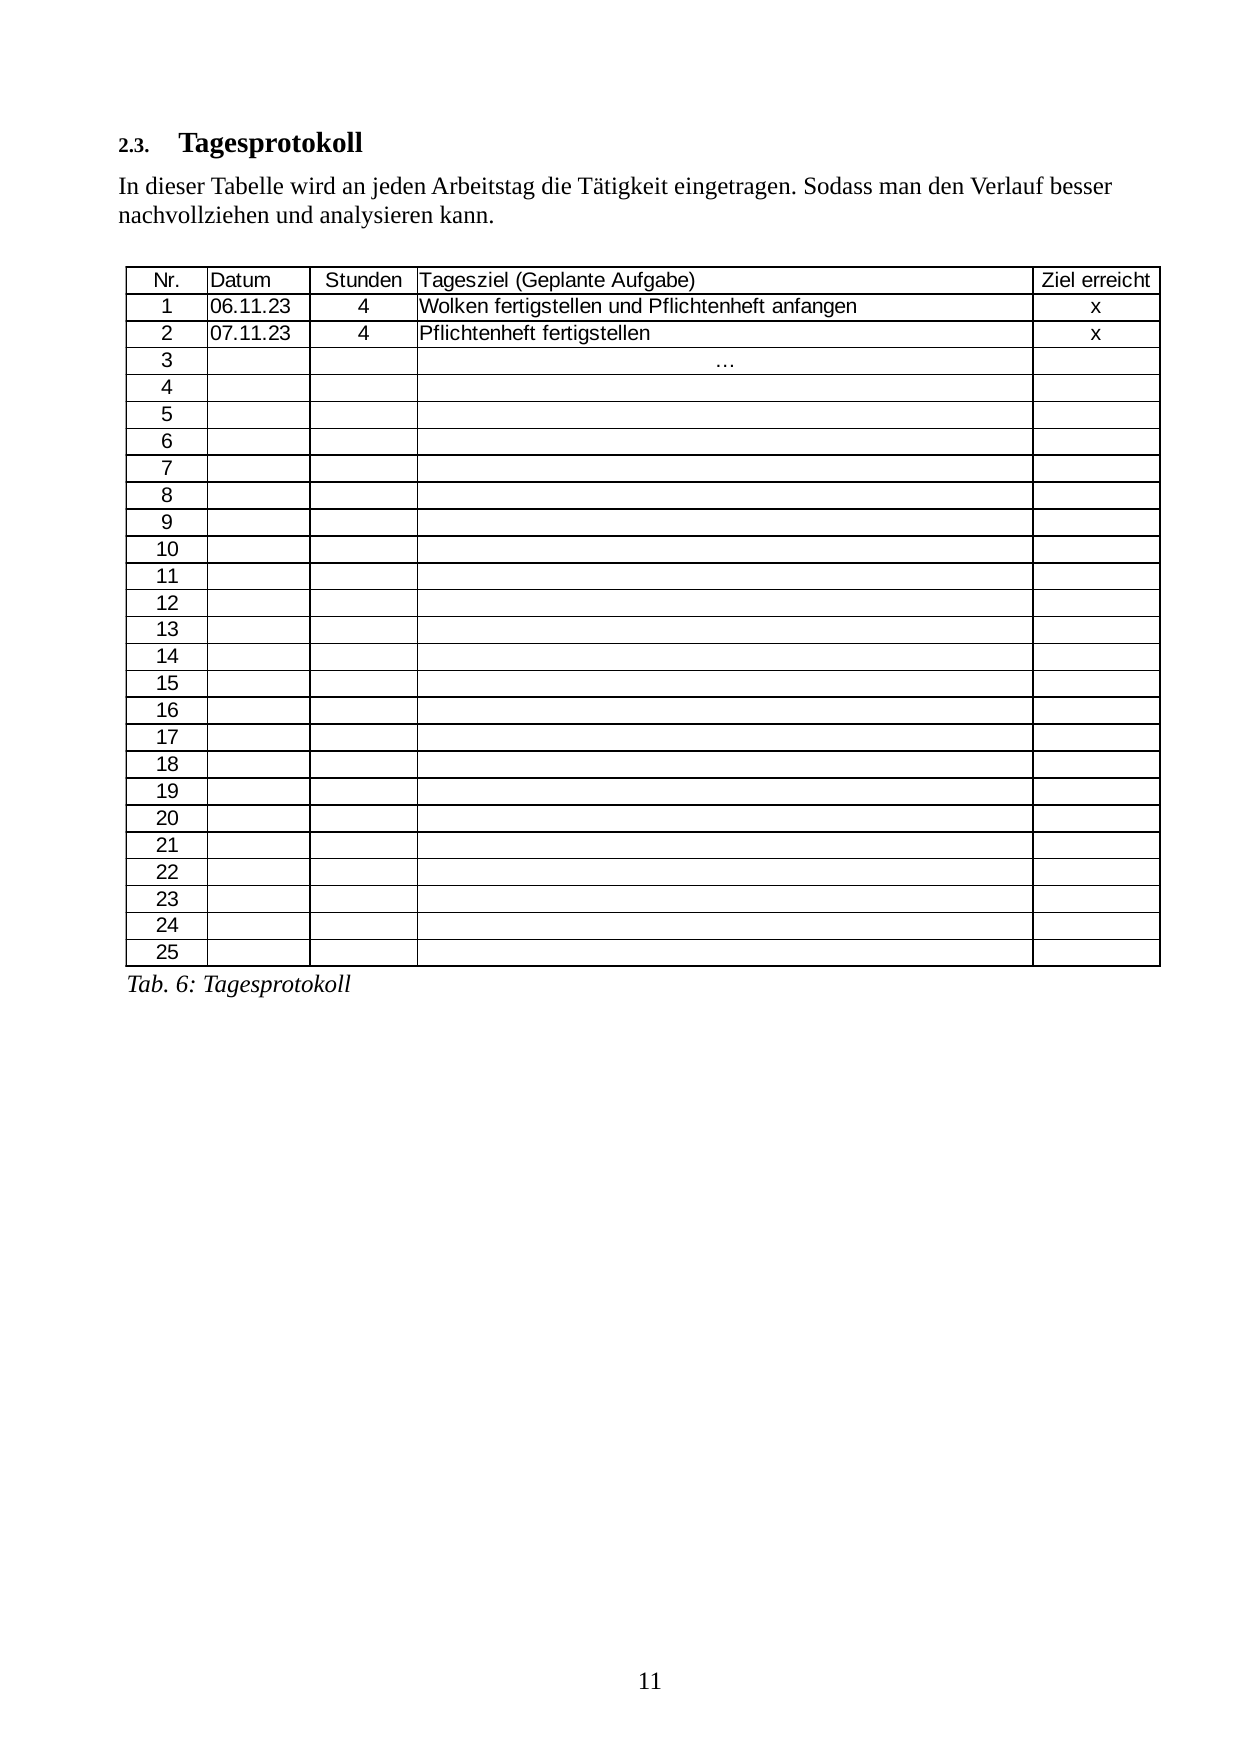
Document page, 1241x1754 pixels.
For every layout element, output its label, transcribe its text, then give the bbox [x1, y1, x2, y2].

subtitle Tagesprotokoll [118, 125, 1181, 159]
text In dieser Tabelle wird an jeden Arbeitstag die Tätigkeit eingetragen. Sodass man den Verlauf besser nachvollziehen und analysieren kann. [118, 171, 1181, 229]
text Tab. 6: Tagesprotokoll [126, 266, 1163, 998]
